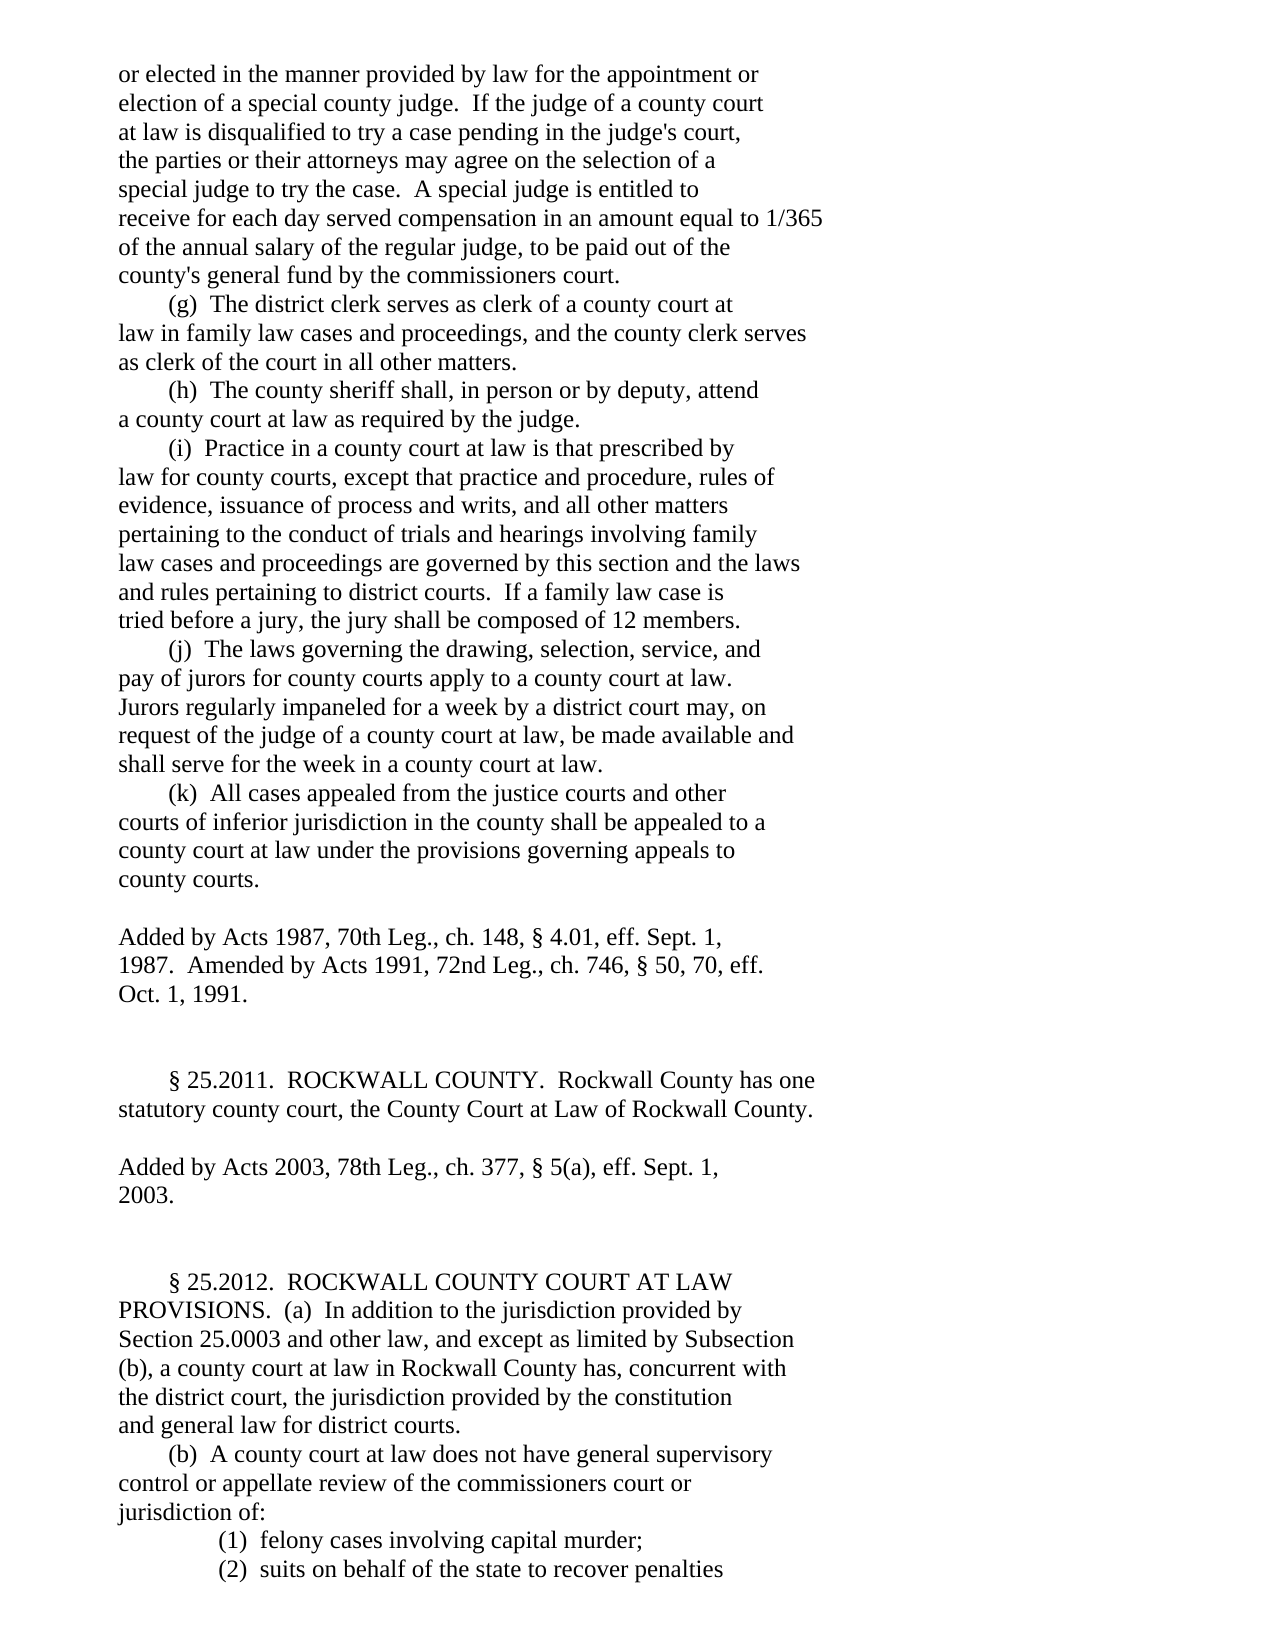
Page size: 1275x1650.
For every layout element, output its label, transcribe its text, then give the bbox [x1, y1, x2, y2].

text (2) suits on behalf of the state to recover penalties [118, 1554, 1216, 1583]
text § 25.2012. ROCKWALL COUNTY COURT AT LAW [118, 1267, 1216, 1295]
text control or appellate review of the commissioners court or [118, 1468, 1216, 1497]
text special judge to try the case. A special judge is entitled to [118, 174, 1216, 203]
text a county court at law as required by the judge. [118, 404, 1216, 433]
text of the annual salary of the regular judge, to be paid out of the [118, 232, 1216, 260]
text request of the judge of a county court at law, be made available and [118, 720, 1216, 749]
text county's general fund by the commissioners court. [118, 260, 1216, 289]
text pay of jurors for county courts apply to a county court at law. [118, 663, 1216, 692]
text or elected in the manner provided by law for the appointment or [118, 59, 1216, 88]
text evidence, issuance of process and writs, and all other matters [118, 490, 1216, 519]
text law for county courts, except that practice and procedure, rules of [118, 462, 1216, 490]
text county court at law under the provisions governing appeals to [118, 835, 1216, 864]
text Section 25.0003 and other law, and except as limited by Subsection [118, 1324, 1216, 1353]
text at law is disqualified to try a case pending in the judge's court, [118, 117, 1216, 145]
text (b), a county court at law in Rockwall County has, concurrent with [118, 1353, 1216, 1382]
text (j) The laws governing the drawing, selection, service, and [118, 634, 1216, 663]
text (b) A county court at law does not have general supervisory [118, 1439, 1216, 1468]
text and rules pertaining to district courts. If a family law case is [118, 577, 1216, 605]
text shall serve for the week in a county court at law. [118, 749, 1216, 778]
text (k) All cases appealed from the justice courts and other [118, 778, 1216, 807]
text county courts. [118, 864, 1216, 893]
text pertaining to the conduct of trials and hearings involving family [118, 519, 1216, 548]
text (1) felony cases involving capital murder; [118, 1525, 1216, 1554]
text 2003. [118, 1180, 1216, 1209]
text (i) Practice in a county court at law is that prescribed by [118, 433, 1216, 462]
text Added by Acts 1987, 70th Leg., ch. 148, § 4.01, eff. Sept. 1, [118, 922, 1216, 950]
text § 25.2011. ROCKWALL COUNTY. Rockwall County has one [118, 1065, 1216, 1094]
text election of a special county judge. If the judge of a county court [118, 88, 1216, 117]
text the parties or their attorneys may agree on the selection of a [118, 145, 1216, 174]
text law in family law cases and proceedings, and the county clerk serves [118, 318, 1216, 347]
text Jurors regularly impaneled for a week by a district court may, on [118, 692, 1216, 720]
text jurisdiction of: [118, 1497, 1216, 1525]
text as clerk of the court in all other matters. [118, 347, 1216, 375]
text statutory county court, the County Court at Law of Rockwall County. [118, 1094, 1216, 1123]
text (h) The county sheriff shall, in person or by deputy, attend [118, 375, 1216, 404]
text tried before a jury, the jury shall be composed of 12 members. [118, 605, 1216, 634]
text (g) The district clerk serves as clerk of a county court at [118, 289, 1216, 318]
text receive for each day served compensation in an amount equal to 1/365 [118, 203, 1216, 232]
text Added by Acts 2003, 78th Leg., ch. 377, § 5(a), eff. Sept. 1, [118, 1152, 1216, 1180]
text 1987. Amended by Acts 1991, 72nd Leg., ch. 746, § 50, 70, eff. [118, 950, 1216, 979]
text PROVISIONS. (a) In addition to the jurisdiction provided by [118, 1295, 1216, 1324]
text law cases and proceedings are governed by this section and the laws [118, 548, 1216, 577]
text courts of inferior jurisdiction in the county shall be appealed to a [118, 807, 1216, 835]
text Oct. 1, 1991. [118, 979, 1216, 1008]
text and general law for district courts. [118, 1410, 1216, 1439]
text the district court, the jurisdiction provided by the constitution [118, 1382, 1216, 1410]
